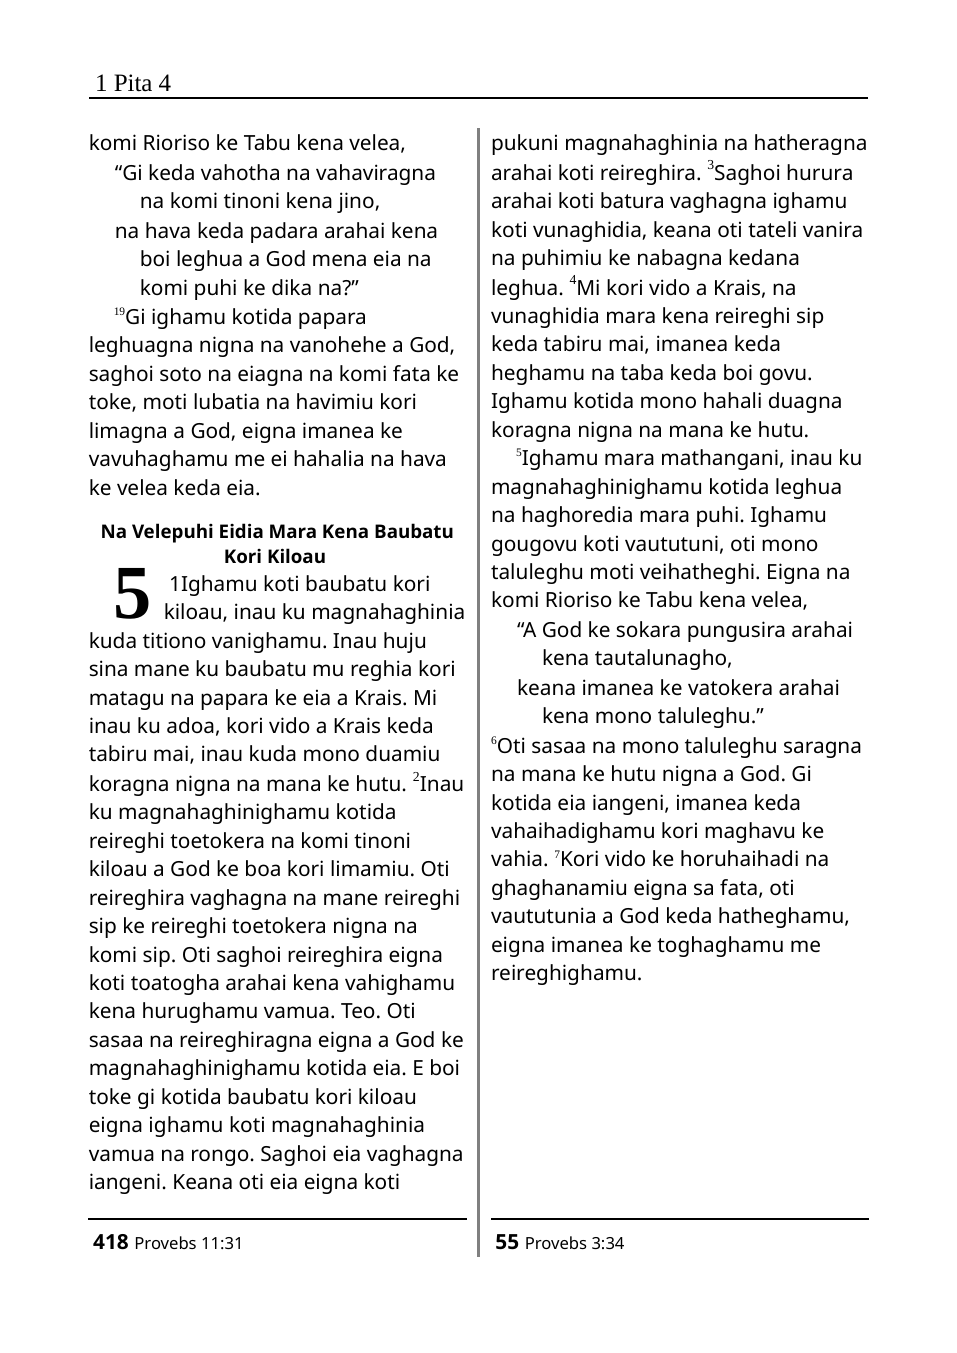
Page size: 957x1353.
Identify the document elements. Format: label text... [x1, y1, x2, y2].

text 5 1Ighamu koti baubatu kori kiloau, inau ku magnahaghinia kuda titiono vanighamu. Inau huju sina mane ku baubatu mu reghia kori matagu na papara ke eia a Krais. Mi inau ku adoa, kori vido a Krais keda tabiru mai, inau kuda mono duamiu koragna nigna na mana ke hutu. 2Inau ku magnahaghinighamu kotida reireghi toetokera na komi tinoni kiloau a God ke boa kori limamiu. Oti reireghira vaghagna na mane reireghi sip ke reireghi toetokera nigna na komi sip. Oti saghoi reireghira eigna koti toatogha arahai kena vahighamu kena hurughamu vamua. Teo. Oti sasaa na reireghiragna eigna a God ke magnahaghinighamu kotida eia. E boi toke gi kotida baubatu kori kiloau eigna ighamu koti magnahaghinia vamua na rongo. Saghoi eia vaghagna iangeni. Keana oti eia eigna koti [88, 569, 466, 1196]
text pukuni magnahaghinia na hatheragna arahai koti reireghira. 3Saghoi hurura arahai koti batura vaghagna ighamu koti vunaghidia, keana oti tateli vanira na puhimiu ke nabagna kedana leghua. 4Mi kori vido a Krais, na vunaghidia mara kena reireghi sip keda tabiru mai, imanea keda heghamu na taba keda boi govu. Ighamu kotida mono hahali duagna koragna nigna na mana ke hutu. [491, 128, 868, 443]
text komi Rioriso ke Tabu kena velea, [88, 128, 466, 157]
text 418 Provebs 11:31 [88, 1227, 466, 1256]
text “Gi keda vahotha na vahaviragna na komi tinoni kena jino, [115, 158, 465, 215]
text keana imanea ke vatokera arahai kena mono taluleghu.” [517, 672, 867, 730]
text 55 Provebs 3:34 [491, 1227, 868, 1256]
text na hava keda padara arahai kena boi leghua a God mena eia na komi puhi ke dika na?” [115, 215, 465, 301]
text “A God ke sokara pungusira arahai kena tautalunagho, [517, 615, 867, 672]
text Na Velepuhi Eidia Mara Kena Baubatu Kori Kiloau [88, 518, 466, 569]
text 19Gi ighamu kotida papara leghuagna nigna na vanohehe a God, saghoi soto na eiagna na komi fata ke toke, moti lubatia na havimiu kori limagna a God, eigna imanea ke vavuhaghamu me ei hahalia na hava ke velea keda eia. [88, 302, 466, 501]
text 5Ighamu mara mathangani, inau ku magnahaghinighamu kotida leghua na haghoredia mara puhi. Ighamu gougovu koti vaututuni, oti mono taluleghu moti veihatheghi. Eigna na komi Rioriso ke Tabu kena velea, [491, 443, 868, 614]
text 6Oti sasaa na mono taluleghu saragna na mana ke hutu nigna a God. Gi kotida eia iangeni, imanea keda vahaihadighamu kori maghavu ke vahia. 7Kori vido ke horuhaihadi na ghaghanamiu eigna sa fata, oti vaututunia a God keda hatheghamu, eigna imanea ke toghaghamu me reireghighamu. [491, 731, 868, 987]
